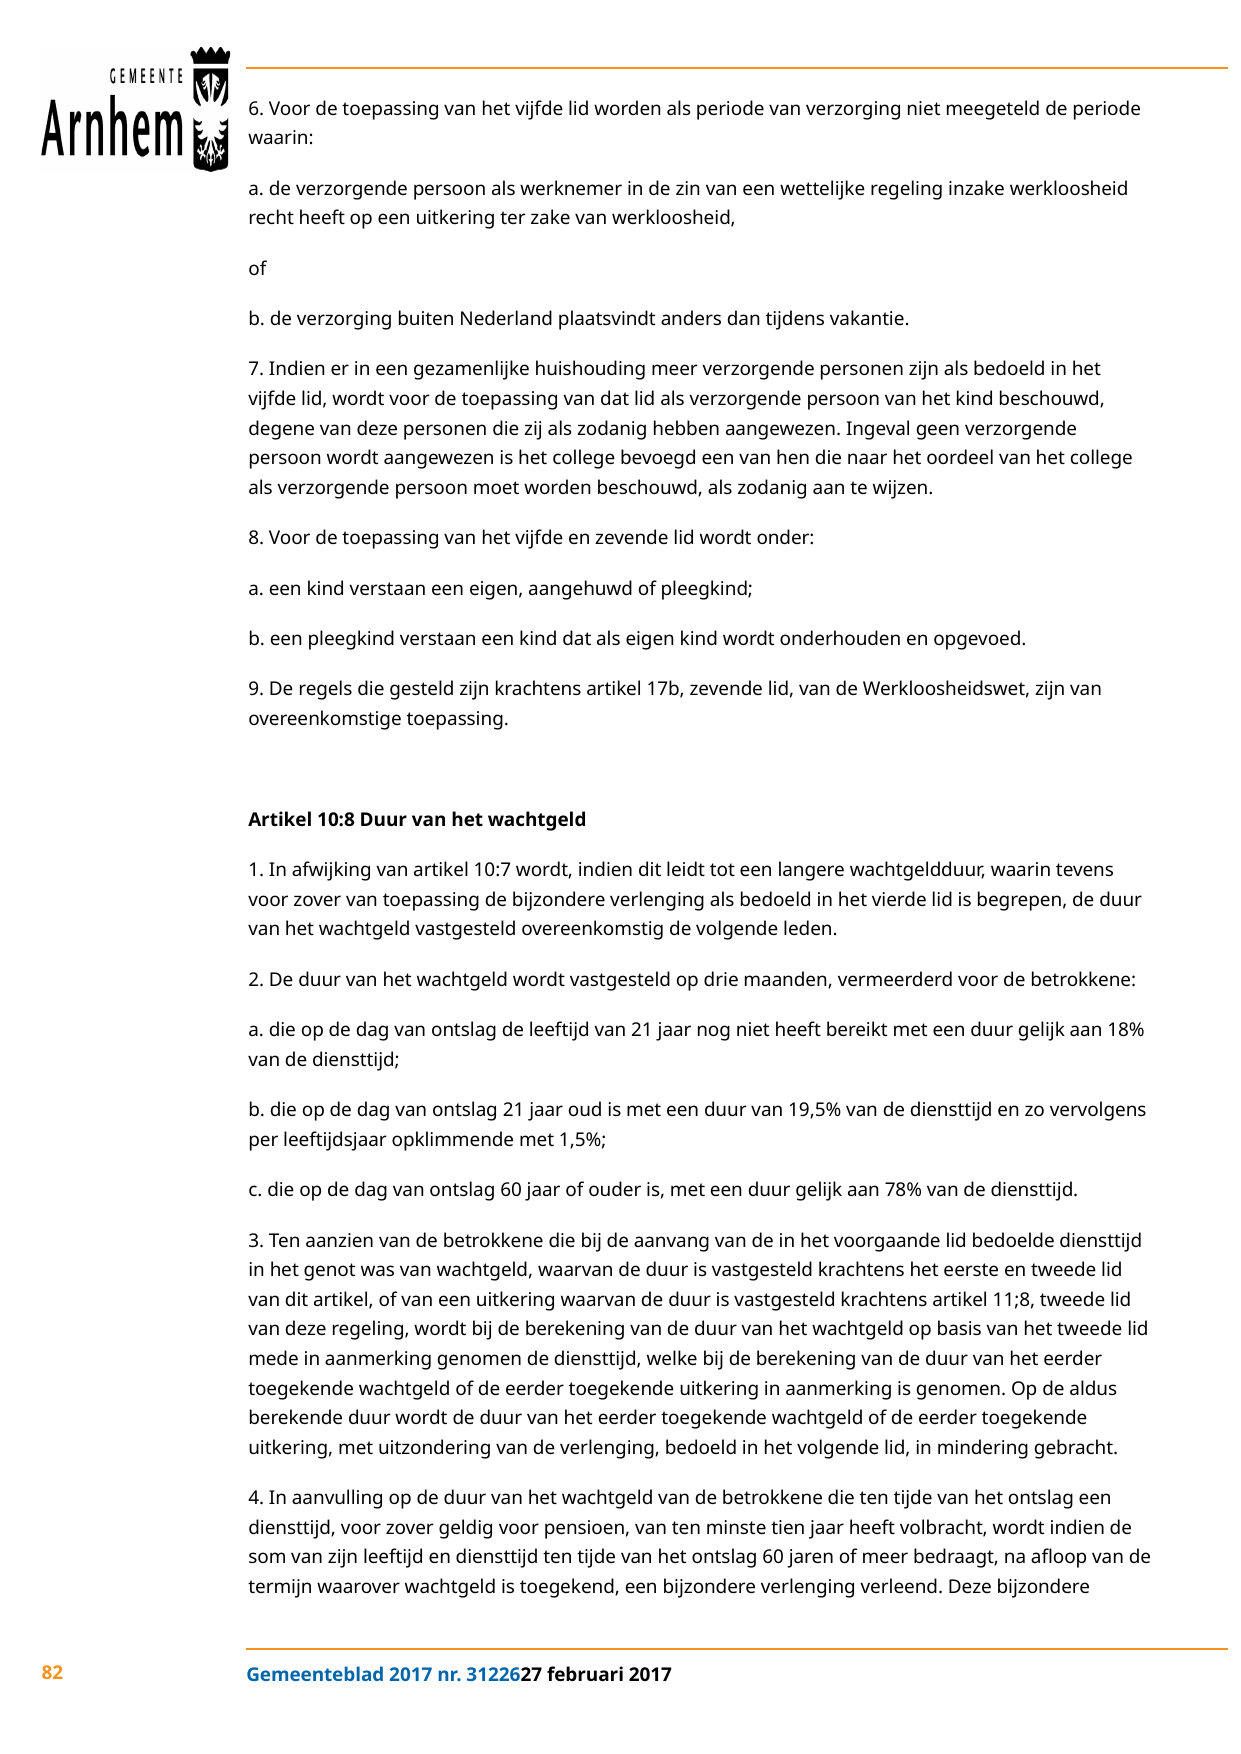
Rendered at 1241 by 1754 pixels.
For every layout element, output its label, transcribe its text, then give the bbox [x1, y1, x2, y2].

text c. die op de dag van ontslag 60 jaar of ouder is, met een duur gelijk aan 78% van de diensttijd. [248, 1176, 1152, 1202]
text 1. In afwijking van artikel 10:7 wordt, indien dit leidt tot een langere wachtgeldduur, waarin tevens voor zover van toepassing de bijzondere verlenging als bedoeld in het vierde lid is begrepen, de duur van het wachtgeld vastgesteld overeenkomstig de volgende leden. [248, 856, 1152, 941]
text 9. De regels die gesteld zijn krachtens artikel 17b, zevende lid, van de Werkloosheidswet, zijn van overeenkomstige toepassing. [248, 676, 1152, 731]
text a. die op de dag van ontslag de leeftijd van 21 jaar nog niet heeft bereikt met een duur gelijk aan 18% van de diensttijd; [248, 1016, 1152, 1072]
text b. een pleegkind verstaan een kind dat als eigen kind wordt onderhouden en opgevoed. [248, 625, 1152, 651]
text 2. De duur van het wachtgeld wordt vastgesteld op drie maanden, vermeerderd voor de betrokkene: [248, 966, 1152, 992]
text b. de verzorging buiten Nederland plaatsvindt anders dan tijdens vakantie. [248, 305, 1152, 331]
text 6. Voor de toepassing van het vijfde lid worden als periode van verzorging niet meegeteld de periode waarin: [248, 95, 1152, 150]
text 3. Ten aanzien van de betrokkene die bij de aanvang van de in het voorgaande lid bedoelde diensttijd in het genot was van wachtgeld, waarvan de duur is vastgesteld krachtens het eerste en tweede lid van dit artikel, of van een uitkering waarvan de duur is vastgesteld krachtens artikel 11;8, tweede lid van deze regeling, wordt bij de berekening van de duur van het wachtgeld op basis van het tweede lid mede in aanmerking genomen de diensttijd, welke bij de berekening van de duur van het eerder toegekende wachtgeld of de eerder toegekende uitkering in aanmerking is genomen. Op de aldus berekende duur wordt de duur van het eerder toegekende wachtgeld of de eerder toegekende uitkering, met uitzondering van de verlenging, bedoeld in het volgende lid, in mindering gebracht. [248, 1227, 1152, 1460]
text a. een kind verstaan een eigen, aangehuwd of pleegkind; [248, 575, 1152, 601]
text 7. Indien er in een gezamenlijke huishouding meer verzorgende personen zijn als bedoeld in het vijfde lid, wordt voor de toepassing van dat lid als verzorgende persoon van het kind beschouwd, degene van deze personen die zij als zodanig hebben aangewezen. Ingeval geen verzorgende persoon wordt aangewezen is het college bevoegd een van hen die naar het oordeel van het college als verzorgende persoon moet worden beschouwd, als zodanig aan te wijzen. [248, 356, 1152, 500]
text a. de verzorgende persoon als werknemer in de zin van een wettelijke regeling inzake werkloosheid recht heeft op een uitkering ter zake van werkloosheid, [248, 175, 1152, 230]
picture [41, 47, 231, 172]
text 8. Voor de toepassing van het vijfde en zevende lid wordt onder: [248, 524, 1152, 550]
text 4. In aanvulling op de duur van het wachtgeld van de betrokkene die ten tijde van het ontslag een diensttijd, voor zover geldig voor pensioen, van ten minste tien jaar heeft volbracht, wordt indien de som van zijn leeftijd en diensttijd ten tijde van het ontslag 60 jaren of meer bedraagt, na afloop van de termijn waarover wachtgeld is toegekend, een bijzondere verlenging verleend. Deze bijzondere [248, 1484, 1152, 1599]
text of [248, 255, 1152, 281]
text Artikel 10:8 Duur van het wachtgeld [248, 806, 1152, 832]
text b. die op de dag van ontslag 21 jaar oud is met een duur van 19,5% van de diensttijd en zo vervolgens per leeftijdsjaar opklimmende met 1,5%; [248, 1096, 1152, 1152]
